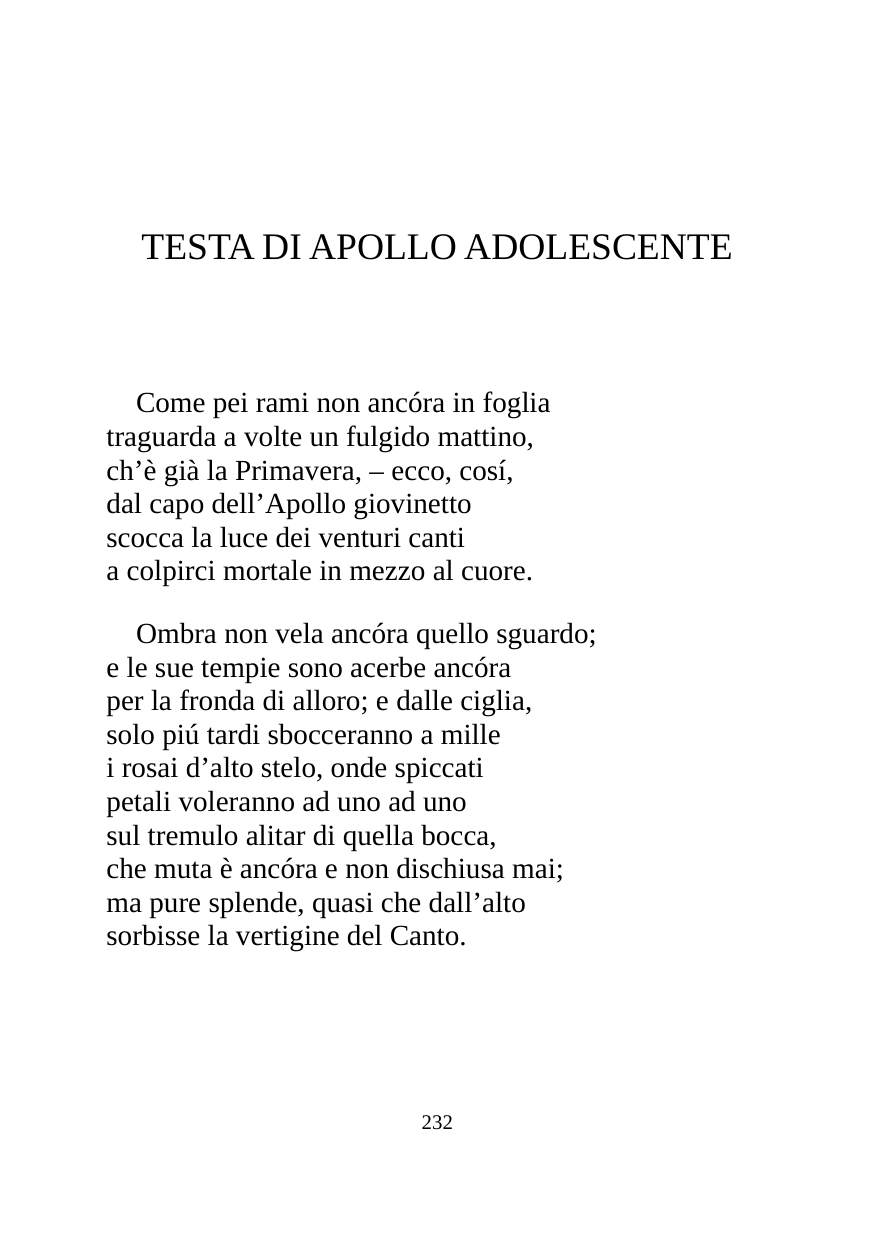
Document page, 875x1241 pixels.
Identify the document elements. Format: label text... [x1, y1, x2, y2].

text Ombra non vela ancóra quello sguardo; e le sue tempie sono acerbe ancóra per la fronda di alloro; e dalle ciglia, solo piú tardi sbocceranno a mille i rosai d’alto stelo, onde spiccati petali voleranno ad uno ad uno sul tremulo alitar di quella bocca, che muta è ancóra e non dischiusa mai; ma pure splende, quasi che dall’alto sorbisse la vertigine del Canto. [106, 616, 768, 952]
subtitle TESTA DI APOLLO ADOLESCENTE [106, 224, 768, 267]
text Come pei rami non ancóra in foglia traguarda a volte un fulgido mattino, ch’è già la Primavera, – ecco, cosí, dal capo dell’Apollo giovinetto scocca la luce dei venturi canti a colpirci mortale in mezzo al cuore. [106, 386, 768, 587]
